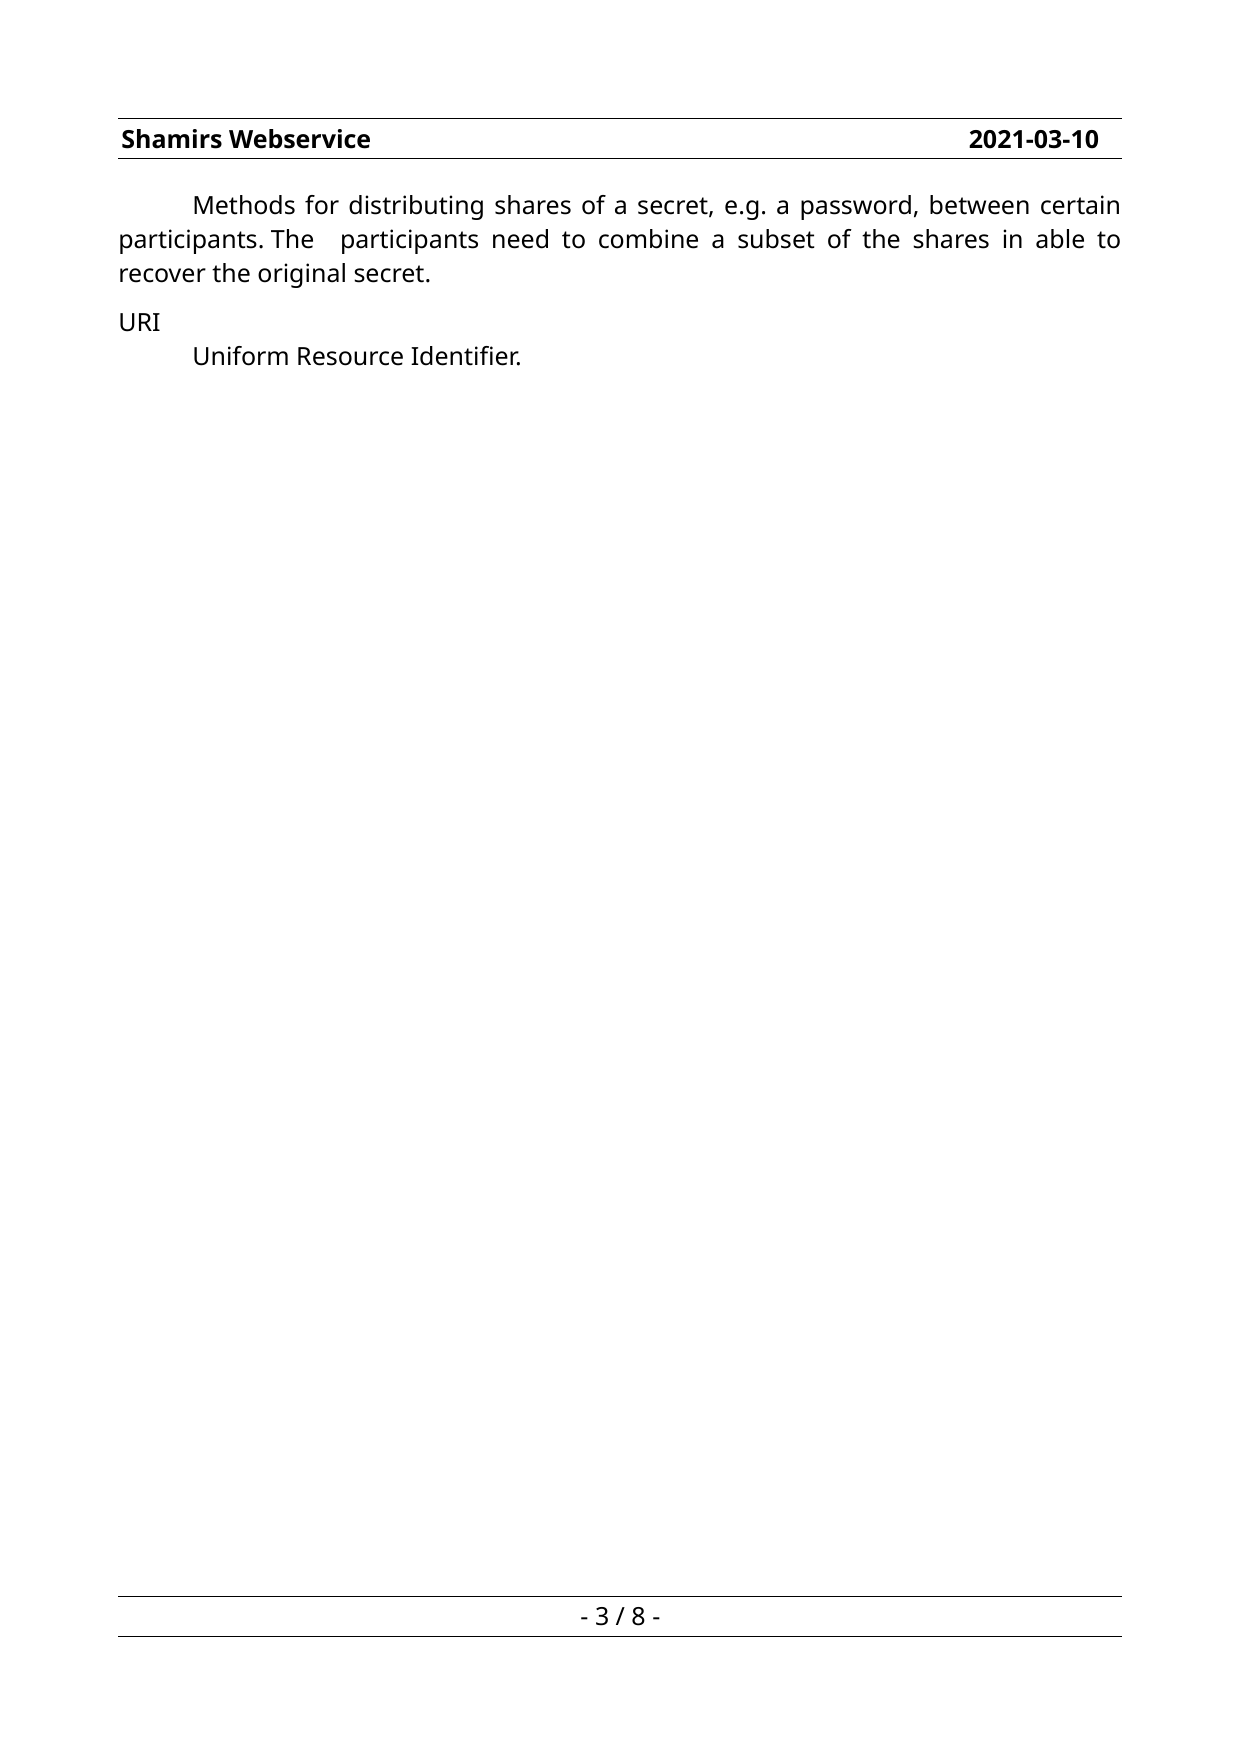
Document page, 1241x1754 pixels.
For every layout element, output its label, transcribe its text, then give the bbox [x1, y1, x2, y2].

text Methods for distributing shares of a secret, e.g. a password, between certain participants. The participants need to combine a subset of the shares in able to recover the original secret. [118, 188, 1122, 290]
text URI [118, 305, 1122, 339]
text Uniform Resource Identifier. [118, 339, 1122, 373]
